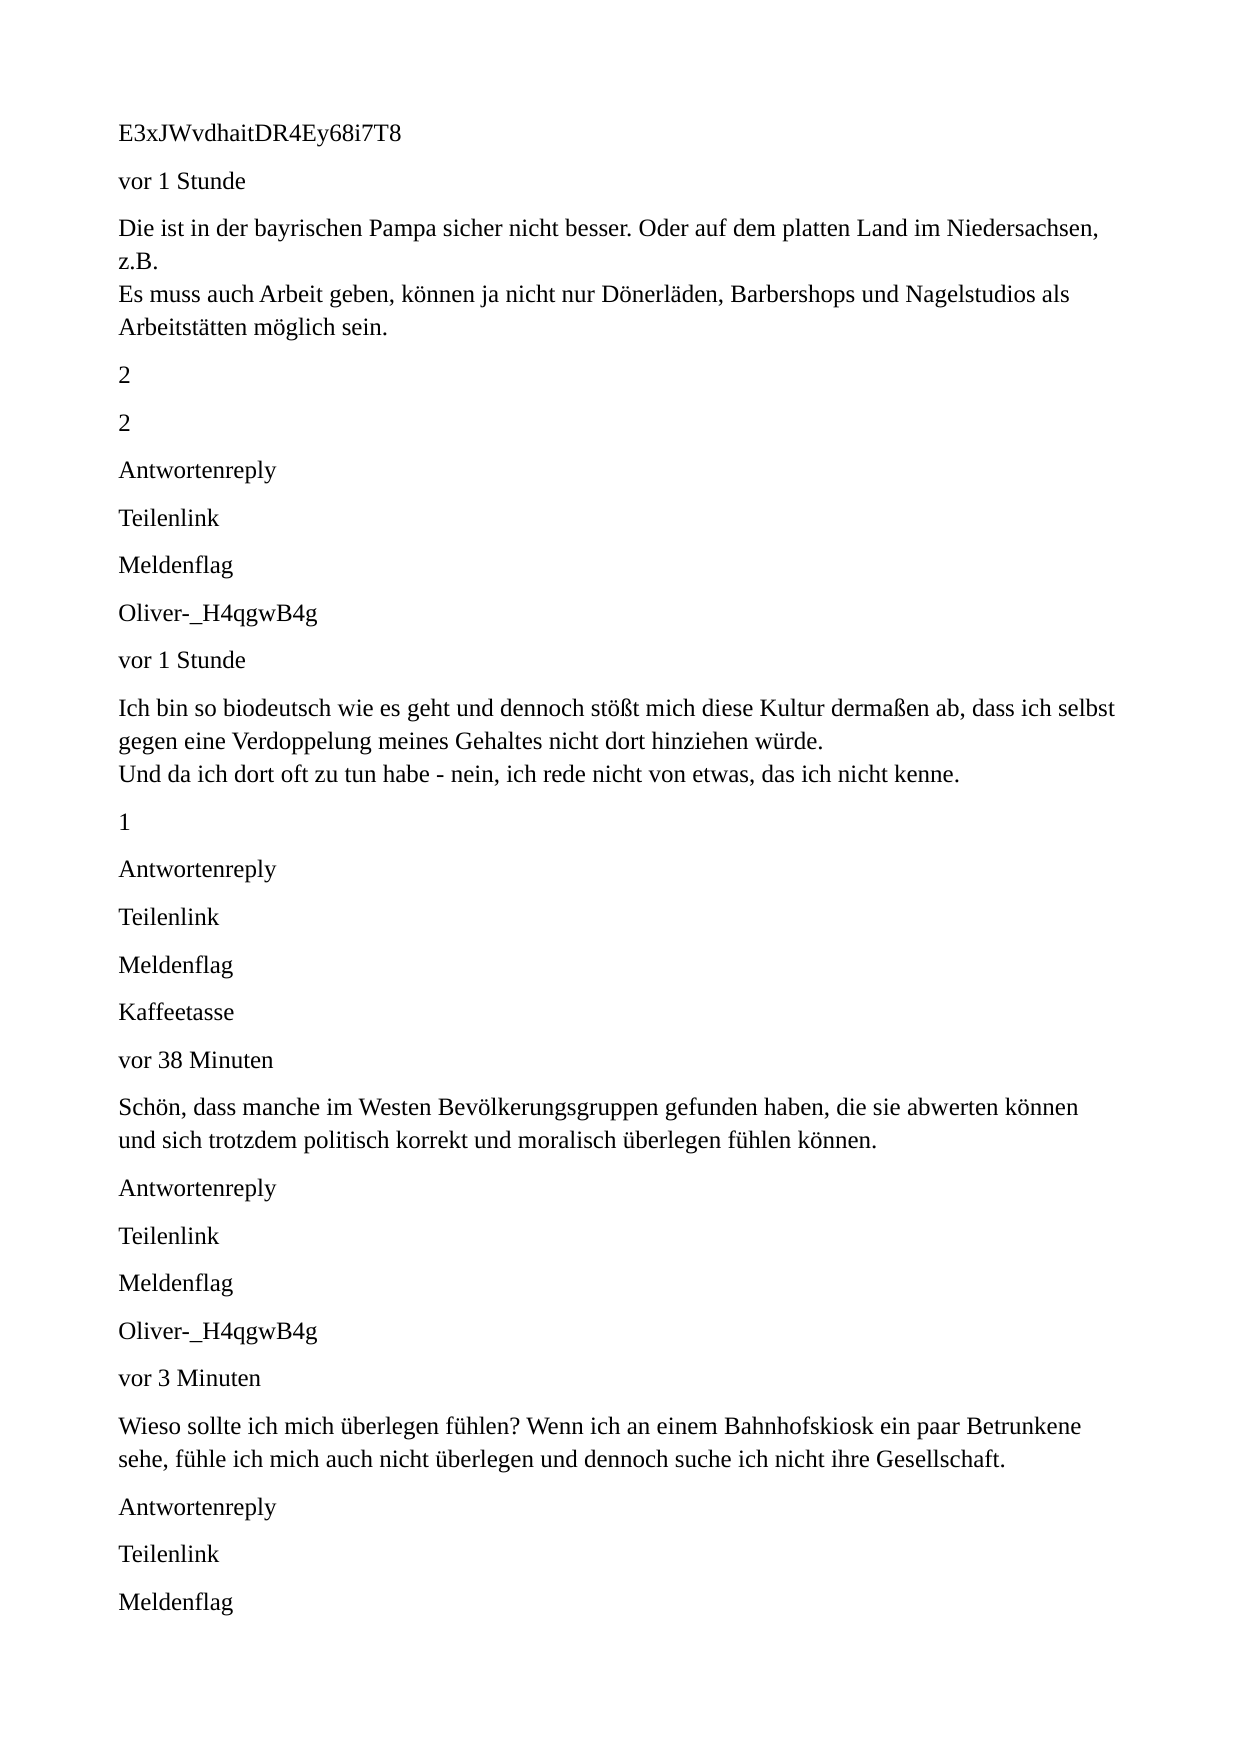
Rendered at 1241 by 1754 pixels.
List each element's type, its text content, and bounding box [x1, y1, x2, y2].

text vor 38 Minuten [118, 1045, 1122, 1074]
text Ich bin so biodeutsch wie es geht und dennoch stößt mich diese Kultur dermaßen ab, dass ich selbst gegen eine Verdoppelung meines Gehaltes nicht dort hinziehen würde. Und da ich dort oft zu tun habe - nein, ich rede nicht von etwas, das ich nicht kenne. [118, 693, 1122, 788]
text Teilenlink [118, 1221, 1122, 1249]
text vor 1 Stunde [118, 166, 1122, 194]
text Kaffeetasse [118, 997, 1122, 1026]
text Teilenlink [118, 1539, 1122, 1568]
text 2 [118, 408, 1122, 436]
text E3xJWvdhaitDR4Ey68i7T8 [118, 118, 1122, 147]
text Teilenlink [118, 902, 1122, 931]
text Meldenflag [118, 950, 1122, 978]
text vor 1 Stunde [118, 646, 1122, 674]
text Schön, dass manche im Westen Bevölkerungsgruppen gefunden haben, die sie abwerten können und sich trotzdem politisch korrekt und moralisch überlegen fühlen können. [118, 1092, 1122, 1154]
text Antwortenreply [118, 1492, 1122, 1521]
text Oliver-_H4qgwB4g [118, 598, 1122, 627]
text 1 [118, 807, 1122, 836]
text Oliver-_H4qgwB4g [118, 1316, 1122, 1345]
text Teilenlink [118, 503, 1122, 532]
text Meldenflag [118, 550, 1122, 579]
text Meldenflag [118, 1268, 1122, 1297]
text vor 3 Minuten [118, 1363, 1122, 1392]
text Antwortenreply [118, 455, 1122, 484]
text 2 [118, 360, 1122, 389]
text Wieso sollte ich mich überlegen fühlen? Wenn ich an einem Bahnhofskiosk ein paar Betrunkene sehe, fühle ich mich auch nicht überlegen und dennoch suche ich nicht ihre Gesellschaft. [118, 1411, 1122, 1473]
text Antwortenreply [118, 854, 1122, 883]
text Antwortenreply [118, 1173, 1122, 1202]
text Meldenflag [118, 1587, 1122, 1616]
text Die ist in der bayrischen Pampa sicher nicht besser. Oder auf dem platten Land im Niedersachsen, z.B. Es muss auch Arbeit geben, können ja nicht nur Dönerläden, Barbershops und Nagelstudios als Arbeitstätten möglich sein. [118, 213, 1122, 341]
